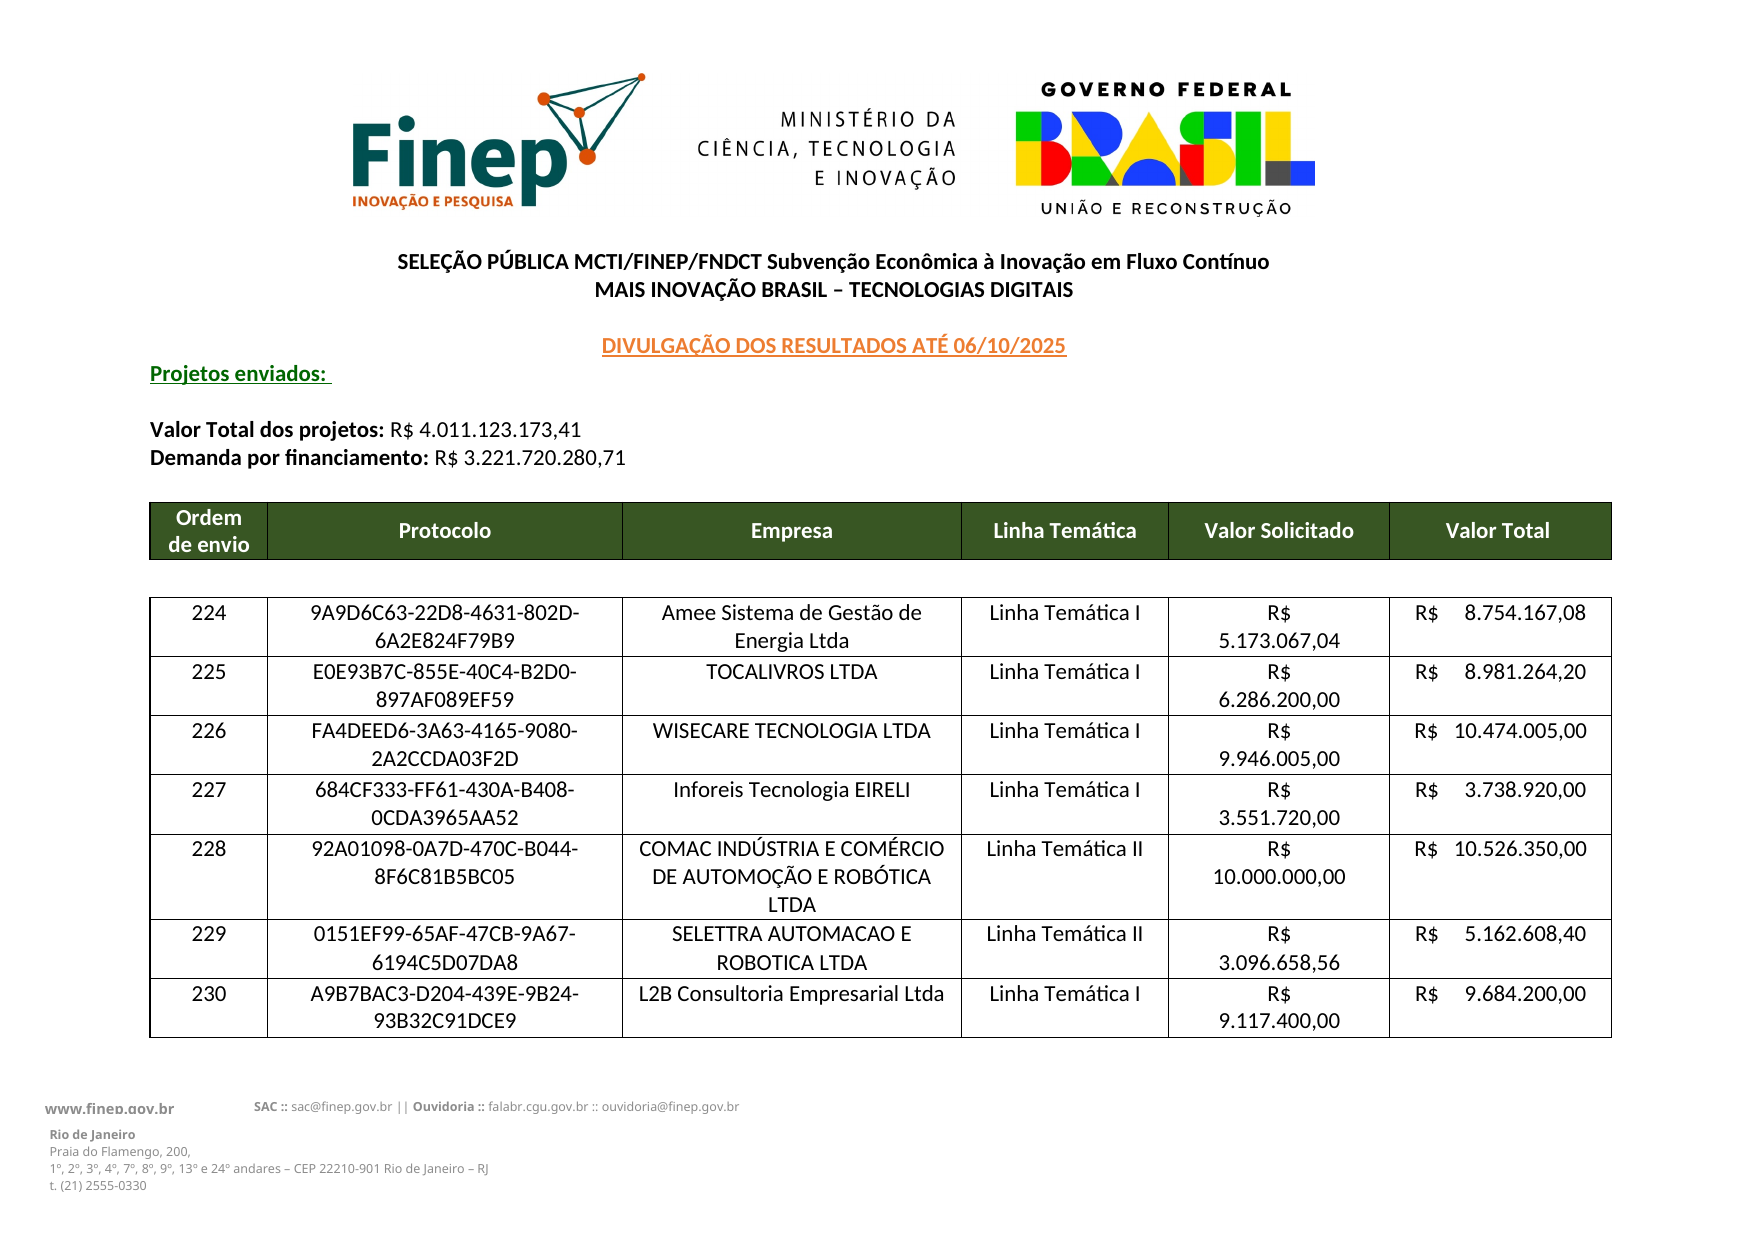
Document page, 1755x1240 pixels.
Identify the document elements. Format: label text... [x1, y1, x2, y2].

table_cell R$ 5.162.608,40 [1390, 920, 1611, 978]
table_cell COMAC INDÚSTRIA E COMÉRCIO DE AUTOMOÇÃO E ROBÓTICA LTDA [623, 835, 961, 918]
table_cell 230 [151, 979, 267, 1037]
table_cell FA4DEED6-3A63-4165-9080-2A2CCDA03F2D [268, 716, 622, 774]
table_cell 92A01098-0A7D-470C-B044-8F6C81B5BC05 [268, 835, 622, 918]
table_cell R$ 10.526.350,00 [1390, 835, 1611, 918]
table_cell Linha Temática I [962, 979, 1168, 1037]
table_cell Linha Temática I [962, 775, 1168, 833]
table_cell R$ 8.754.167,08 [1390, 598, 1611, 656]
table_cell R$ 9.684.200,00 [1390, 979, 1611, 1037]
table_cell 226 [151, 716, 267, 774]
table_cell 227 [151, 775, 267, 833]
table_cell 684CF333-FF61-430A-B408-0CDA3965AA52 [268, 775, 622, 833]
table_cell R$ 9.946.005,00 [1169, 716, 1389, 774]
table_cell SELETTRA AUTOMACAO E ROBOTICA LTDA [623, 920, 961, 978]
table_cell R$ 8.981.264,20 [1390, 657, 1611, 715]
table_cell R$ 6.286.200,00 [1169, 657, 1389, 715]
table_cell R$ 5.173.067,04 [1169, 598, 1389, 656]
table_cell 9A9D6C63-22D8-4631-802D-6A2E824F79B9 [268, 598, 622, 656]
table_cell Inforeis Tecnologia EIRELI [623, 775, 961, 833]
table_cell L2B Consultoria Empresarial Ltda [623, 979, 961, 1037]
table_cell E0E93B7C-855E-40C4-B2D0-897AF089EF59 [268, 657, 622, 715]
table_cell Linha Temática I [962, 716, 1168, 774]
table_cell R$ 10.000.000,00 [1169, 835, 1389, 918]
table_cell R$ 3.551.720,00 [1169, 775, 1389, 833]
table_cell Linha Temática II [962, 835, 1168, 918]
table_cell 0151EF99-65AF-47CB-9A67-6194C5D07DA8 [268, 920, 622, 978]
table_cell WISECARE TECNOLOGIA LTDA [623, 716, 961, 774]
table_cell Linha Temática II [962, 920, 1168, 978]
table_cell 228 [151, 835, 267, 918]
table_cell 225 [151, 657, 267, 715]
table_cell Amee Sistema de Gestão de Energia Ltda [623, 598, 961, 656]
table_cell R$ 10.474.005,00 [1390, 716, 1611, 774]
table_cell 229 [151, 920, 267, 978]
table_cell Linha Temática I [962, 657, 1168, 715]
table_cell A9B7BAC3-D204-439E-9B24-93B32C91DCE9 [268, 979, 622, 1037]
table_cell R$ 3.738.920,00 [1390, 775, 1611, 833]
table_cell Linha Temática I [962, 598, 1168, 656]
table_cell R$ 9.117.400,00 [1169, 979, 1389, 1037]
table_cell TOCALIVROS LTDA [623, 657, 961, 715]
table_cell R$ 3.096.658,56 [1169, 920, 1389, 978]
table_cell 224 [151, 598, 267, 656]
